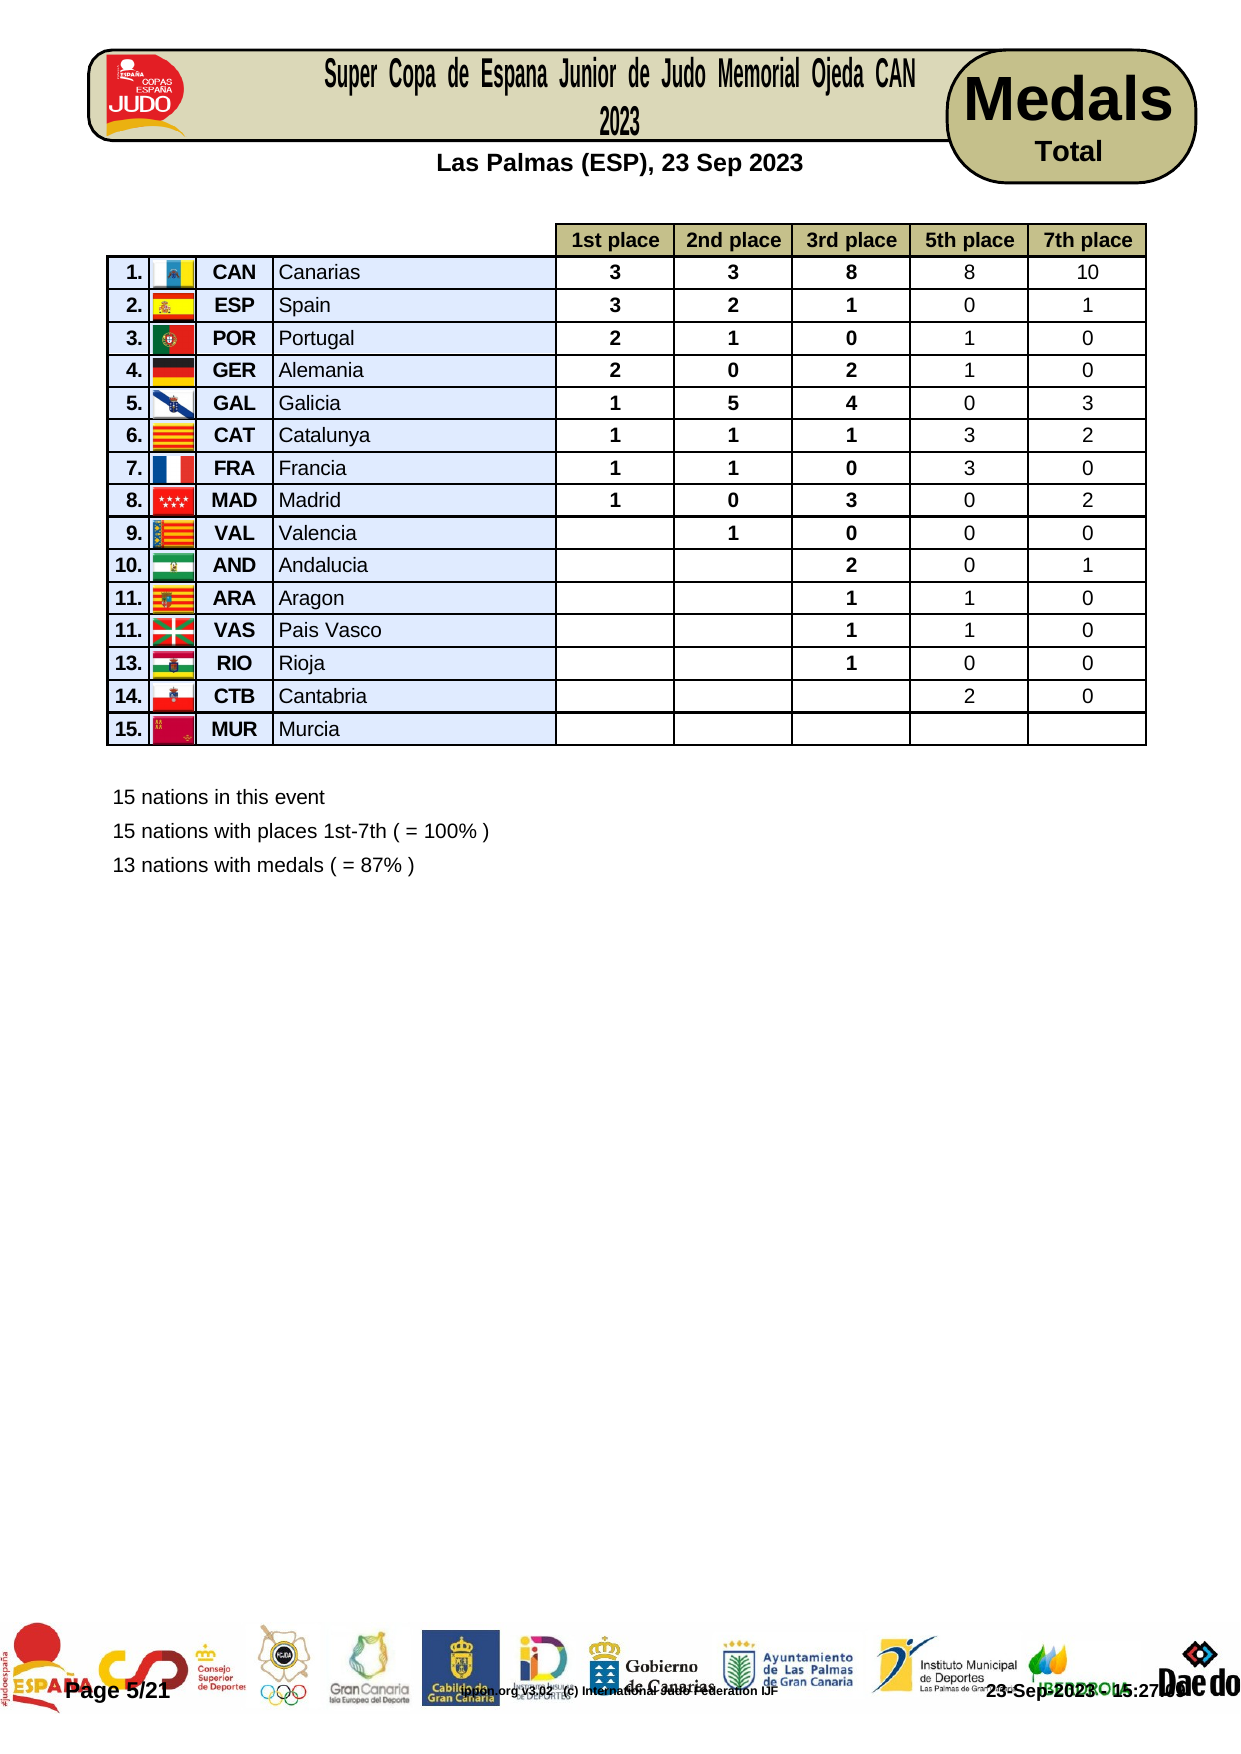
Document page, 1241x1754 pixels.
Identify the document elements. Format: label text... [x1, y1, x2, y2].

table_cell 6. [109, 420, 148, 451]
table_cell Andalucia [274, 550, 555, 581]
table_cell 0 [911, 518, 1027, 548]
table_cell GER [197, 356, 272, 386]
table_cell 5. [109, 388, 148, 418]
table_cell 10 [1029, 258, 1145, 288]
table_cell 3 [793, 485, 909, 515]
text Las Palmas (ESP), 23 Sep 2023 [307, 148, 933, 177]
table_cell [557, 714, 673, 744]
table_cell 11. [109, 583, 148, 613]
picture [152, 716, 195, 745]
table_cell 2 [911, 681, 1027, 711]
table_cell 0 [1029, 583, 1145, 613]
table_cell 0 [1029, 648, 1145, 679]
table_cell Canarias [274, 258, 555, 288]
table_cell 14. [109, 681, 148, 711]
picture [152, 585, 195, 614]
table_cell POR [197, 323, 272, 353]
table_cell 2 [1029, 420, 1145, 451]
table_cell 0 [1029, 323, 1145, 353]
picture [152, 520, 195, 548]
table_cell 1 [675, 453, 791, 483]
table_cell 1. [109, 258, 148, 288]
table_header 2nd place [675, 225, 791, 255]
table_cell 9. [109, 518, 148, 548]
picture [152, 390, 195, 419]
table_cell 0 [793, 453, 909, 483]
table_cell 0 [911, 648, 1027, 679]
table_cell Rioja [274, 648, 555, 679]
table_cell Aragon [274, 583, 555, 613]
picture [152, 618, 195, 646]
table_cell 1 [557, 485, 673, 515]
table_cell 1 [793, 420, 909, 451]
table_cell 1 [557, 388, 673, 418]
table_cell [793, 681, 909, 711]
table_cell 0 [1029, 356, 1145, 386]
table_cell 3 [557, 290, 673, 321]
table_cell ESP [197, 290, 272, 321]
table_cell MAD [197, 485, 272, 515]
picture [106, 54, 187, 137]
table_cell 11. [109, 615, 148, 646]
table_cell 0 [1029, 681, 1145, 711]
table_header 3rd place [793, 225, 909, 255]
table_cell Spain [274, 290, 555, 321]
table_cell 1 [675, 323, 791, 353]
table_cell 1 [911, 583, 1027, 613]
table_header 1st place [557, 225, 673, 255]
table_cell FRA [197, 453, 272, 483]
table_cell RIO [197, 648, 272, 679]
table_cell 1 [911, 615, 1027, 646]
table_cell 3 [557, 258, 673, 288]
table_cell 8 [793, 258, 909, 288]
table_cell 2 [793, 550, 909, 581]
table_cell 1 [793, 648, 909, 679]
table_cell 2 [793, 356, 909, 386]
picture [152, 260, 195, 288]
table_cell MUR [197, 714, 272, 744]
table_cell VAS [197, 615, 272, 646]
picture [152, 358, 195, 386]
table_cell [675, 681, 791, 711]
table_cell 7. [109, 453, 148, 483]
table_header 5th place [911, 225, 1027, 255]
table_cell 0 [911, 550, 1027, 581]
table_cell 15. [109, 714, 148, 744]
table_cell 2 [675, 290, 791, 321]
table_cell Cantabria [274, 681, 555, 711]
table_cell Murcia [274, 714, 555, 744]
table_cell 2 [557, 323, 673, 353]
table_cell 1 [557, 453, 673, 483]
table_cell [557, 648, 673, 679]
table_cell [150, 615, 195, 646]
table_cell [557, 583, 673, 613]
table_cell 3. [109, 323, 148, 353]
table_cell 4. [109, 356, 148, 386]
table_cell 3 [911, 453, 1027, 483]
table_cell Galicia [274, 388, 555, 418]
table_cell [675, 648, 791, 679]
table_cell CTB [197, 681, 272, 711]
table_cell 1 [793, 290, 909, 321]
table_cell 4 [793, 388, 909, 418]
table_cell [675, 714, 791, 744]
table_cell Catalunya [274, 420, 555, 451]
subtitle Super Copa de Espana Junior de Judo Memorial Ojeda CAN 2023 [307, 48, 933, 144]
table_cell 0 [1029, 453, 1145, 483]
picture [152, 683, 195, 712]
table_cell 0 [793, 518, 909, 548]
table_cell [150, 290, 195, 321]
table_cell [675, 583, 791, 613]
table_cell 1 [675, 518, 791, 548]
table_cell Valencia [274, 518, 555, 548]
table_cell [150, 648, 195, 679]
table_header [108, 223, 555, 255]
table_cell 0 [675, 485, 791, 515]
table_cell 0 [911, 485, 1027, 515]
table_cell 1 [911, 356, 1027, 386]
table_cell ARA [197, 583, 272, 613]
table_cell [1029, 714, 1145, 744]
table_cell 1 [793, 615, 909, 646]
table_cell Francia [274, 453, 555, 483]
picture [152, 651, 195, 679]
table_cell 0 [793, 323, 909, 353]
table_cell [675, 550, 791, 581]
picture [152, 456, 194, 483]
table_cell [557, 681, 673, 711]
table_cell Madrid [274, 485, 555, 515]
table_cell 3 [1029, 388, 1145, 418]
table_cell 5 [675, 388, 791, 418]
table_cell [675, 615, 791, 646]
table_cell [793, 714, 909, 744]
text 15 nations with places 1st-7th ( = 100% ) 13 nations with medals ( = 87% ) [112, 819, 506, 877]
table_header 7th place [1029, 225, 1145, 255]
subtitle Medals [937, 63, 1201, 135]
table_cell 1 [793, 583, 909, 613]
table_cell 1 [1029, 290, 1145, 321]
table_cell 1 [675, 420, 791, 451]
table_cell [557, 615, 673, 646]
table_cell 13. [109, 648, 148, 679]
table_cell GAL [197, 388, 272, 418]
table_cell 2. [109, 290, 148, 321]
table_cell 2 [1029, 485, 1145, 515]
table_cell AND [197, 550, 272, 581]
picture [152, 487, 195, 516]
table_cell 3 [911, 420, 1027, 451]
table_cell 10. [109, 550, 148, 581]
table_cell [150, 453, 195, 483]
table_cell VAL [197, 518, 272, 548]
table_cell 0 [911, 388, 1027, 418]
table_cell CAN [197, 258, 272, 288]
picture [152, 423, 195, 451]
table_cell [557, 518, 673, 548]
table_cell 3 [675, 258, 791, 288]
table_cell Alemania [274, 356, 555, 386]
picture [152, 325, 195, 354]
table_cell 2 [557, 356, 673, 386]
table_cell Pais Vasco [274, 615, 555, 646]
picture [152, 293, 195, 321]
table_cell [557, 550, 673, 581]
table_cell 8 [911, 258, 1027, 288]
table_cell 0 [675, 356, 791, 386]
table_cell [150, 420, 195, 451]
table_cell 1 [557, 420, 673, 451]
table_cell 0 [1029, 518, 1145, 548]
table_cell 0 [911, 290, 1027, 321]
table_cell [911, 714, 1027, 744]
table_cell CAT [197, 420, 272, 451]
text 15 nations in this event [112, 784, 1240, 808]
picture [0, 1622, 1241, 1714]
subtitle Total [937, 135, 1201, 168]
table_cell 8. [109, 485, 148, 515]
table_cell 1 [1029, 550, 1145, 581]
table_cell Portugal [274, 323, 555, 353]
table_cell 0 [1029, 615, 1145, 646]
picture [152, 553, 195, 581]
table_cell 1 [911, 323, 1027, 353]
table_cell [150, 550, 195, 581]
